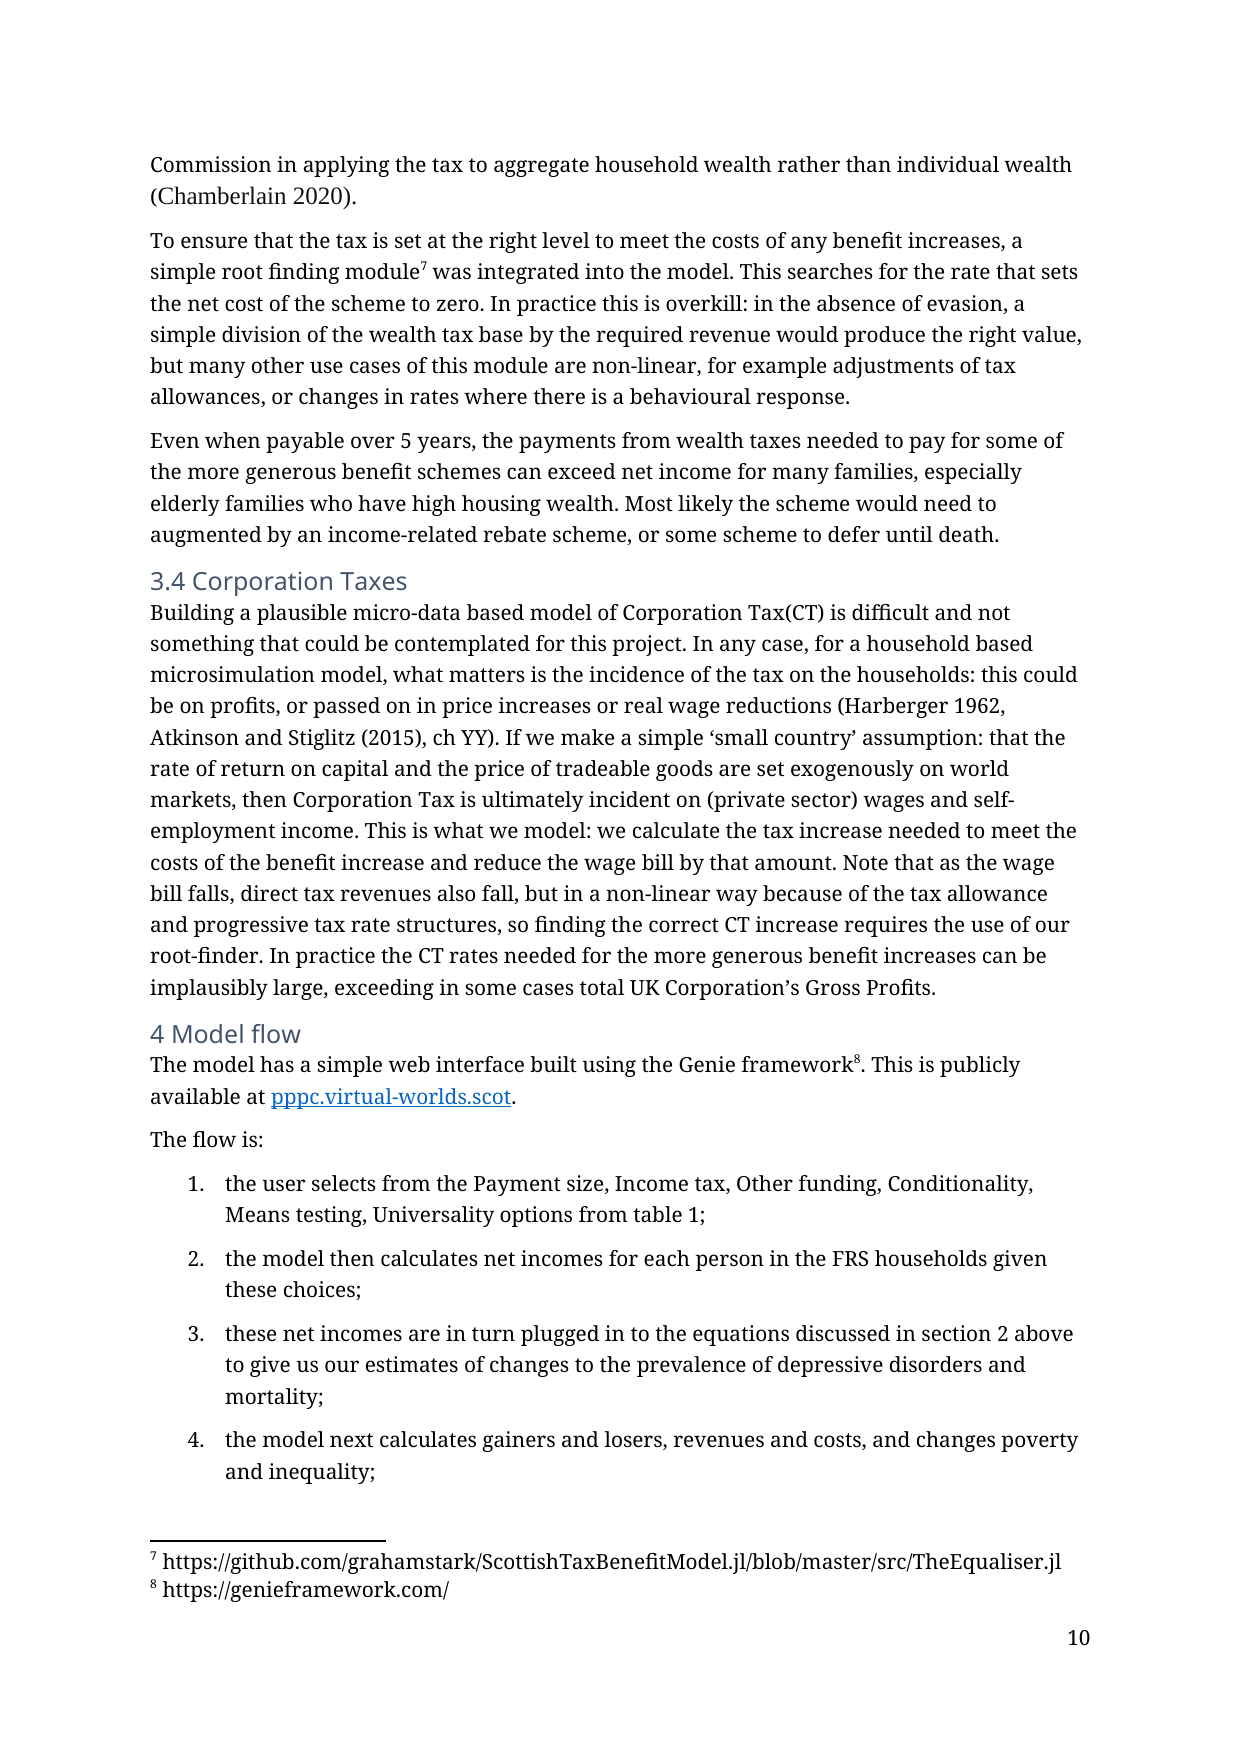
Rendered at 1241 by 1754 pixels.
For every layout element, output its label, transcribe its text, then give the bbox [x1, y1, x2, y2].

text https://github.com/grahamstark/ScottishTaxBenefitModel.jl/blob/master/src/TheEqualiser.jl [150, 1547, 1090, 1576]
text https://genieframework.com/ [150, 1576, 1090, 1604]
list the user selects from the Payment size, Income tax, Other funding, Conditionality, Means testing, Universality options from table 1; [187, 1169, 1090, 1229]
list these net incomes are in turn plugged in to the equations discussed in section 2 above to give us our estimates of changes to the prevalence of depressive disorders and mortality; [187, 1319, 1090, 1410]
text The model has a simple web interface built using the Genie framework. This is publicly available at pppc.virtual-worlds.scot. [150, 1051, 1090, 1110]
subtitle 3.4 Corporation Taxes [150, 564, 1090, 598]
text Commission in applying the tax to aggregate household wealth rather than individual wealth (Chamberlain 2020). [150, 150, 1090, 211]
text Even when payable over 5 years, the payments from wealth taxes needed to pay for some of the more generous benefit schemes can exceed net income for many families, especially elderly families who have high housing wealth. Most likely the scheme would need to augmented by an income-related rebate scheme, or some scheme to defer until death. [150, 426, 1090, 548]
list the model next calculates gainers and losers, revenues and costs, and changes poverty and inequality; [187, 1426, 1090, 1485]
text To ensure that the tax is set at the right level to meet the costs of any benefit increases, a simple root finding module was integrated into the model. This searches for the rate that sets the net cost of the scheme to zero. In practice this is overkill: in the absence of evasion, a simple division of the wealth tax base by the required revenue would produce the right value, but many other use cases of this module are non-linear, for example adjustments of tax allowances, or changes in rates where there is a behavioural response. [150, 226, 1090, 411]
list the model then calculates net incomes for each person in the FRS households given these choices; [187, 1244, 1090, 1304]
subtitle 4 Model flow [150, 1016, 1090, 1051]
text The flow is: [150, 1126, 1090, 1154]
text Building a plausible micro-data based model of Corporation Tax(CT) is difficult and not something that could be contemplated for this project. In any case, for a household based microsimulation model, what matters is the incidence of the tax on the households: this could be on profits, or passed on in price increases or real wage reductions (Harberger 1962, Atkinson and Stiglitz (2015), ch YY). If we make a simple ‘small country’ assumption: that the rate of return on capital and the price of tradeable goods are set exogenously on world markets, then Corporation Tax is ultimately incident on (private sector) wages and self-employment income. This is what we model: we calculate the tax increase needed to meet the costs of the benefit increase and reduce the wage bill by that amount. Note that as the wage bill falls, direct tax revenues also fall, but in a non-linear way because of the tax allowance and progressive tax rate structures, so finding the correct CT increase requires the use of our root-finder. In practice the CT rates needed for the more generous benefit increases can be implausibly large, exceeding in some cases total UK Corporation’s Gross Profits. [150, 598, 1090, 1001]
